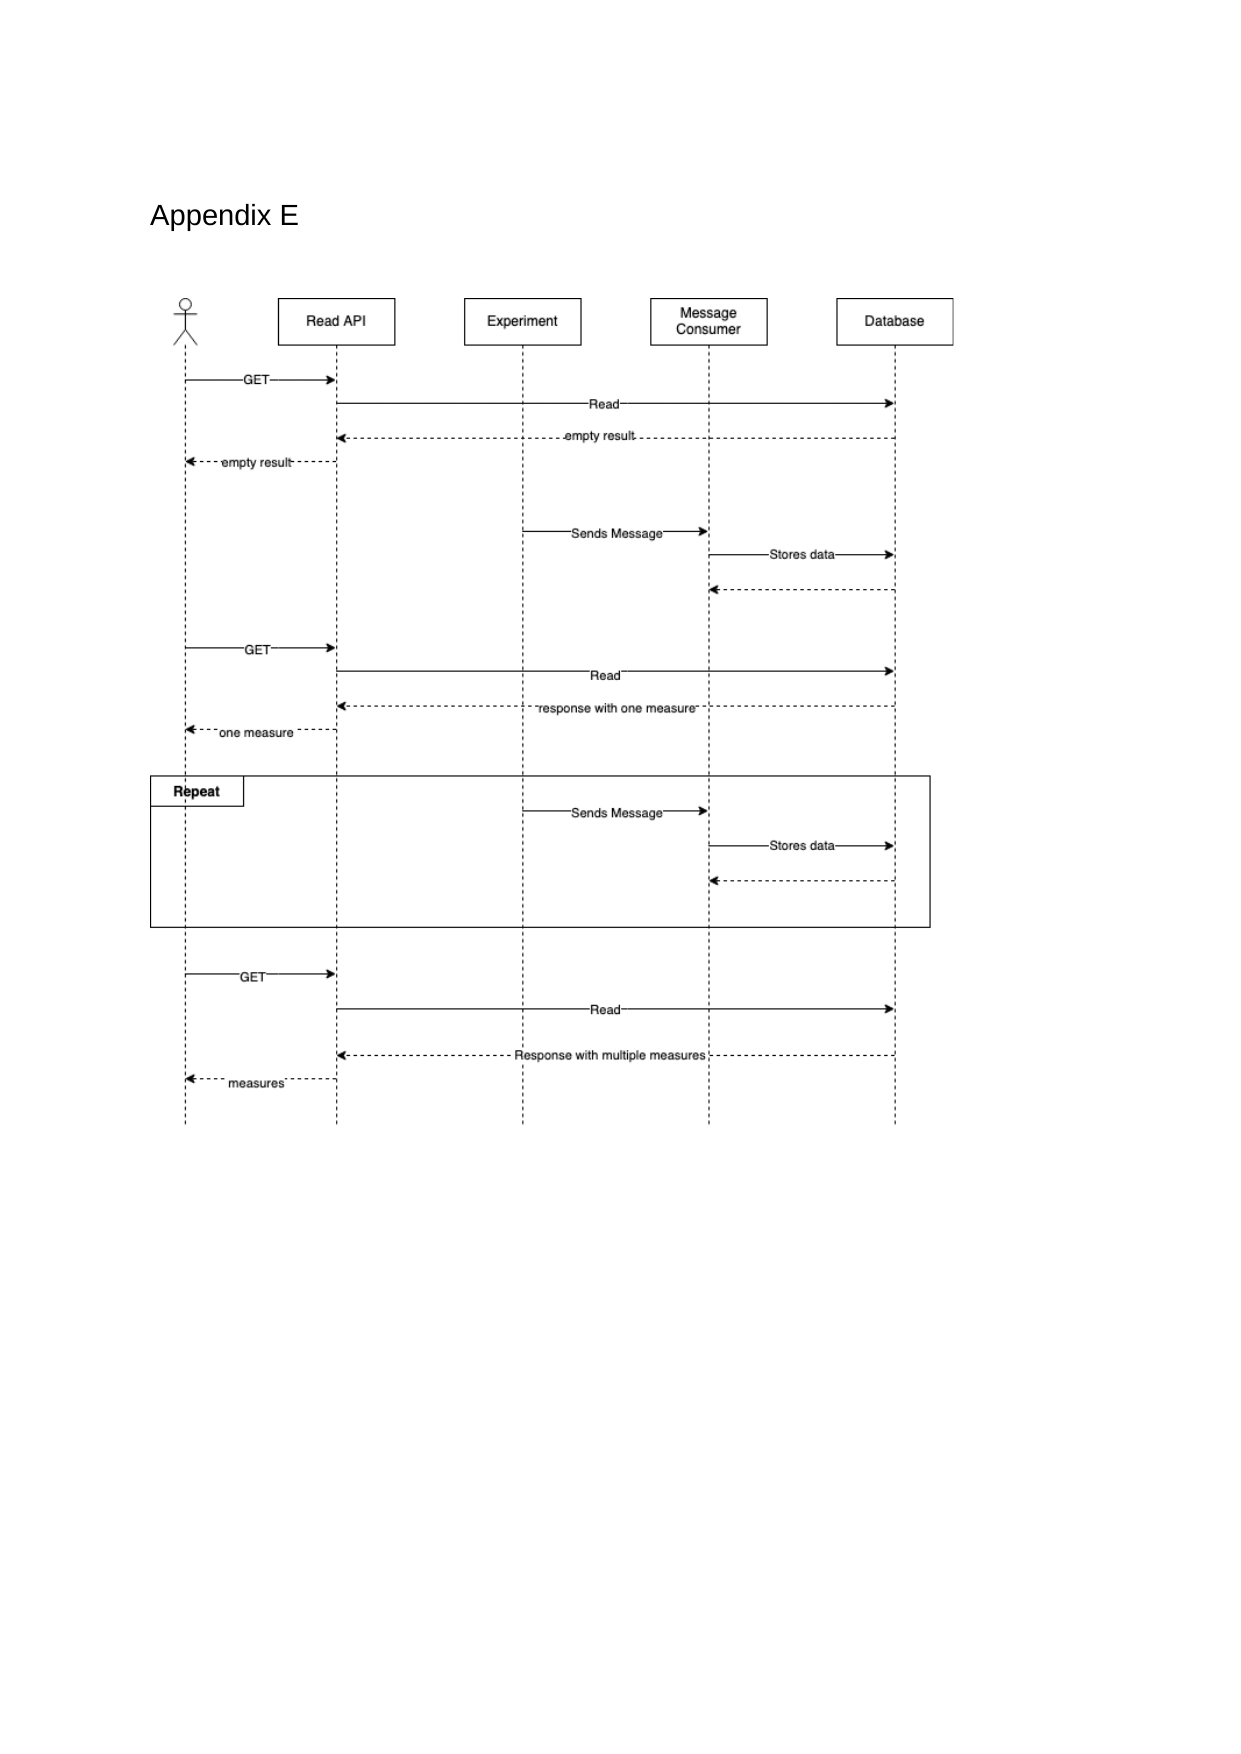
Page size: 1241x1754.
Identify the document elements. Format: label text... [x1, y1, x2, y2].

text Appendix E [150, 198, 1091, 231]
